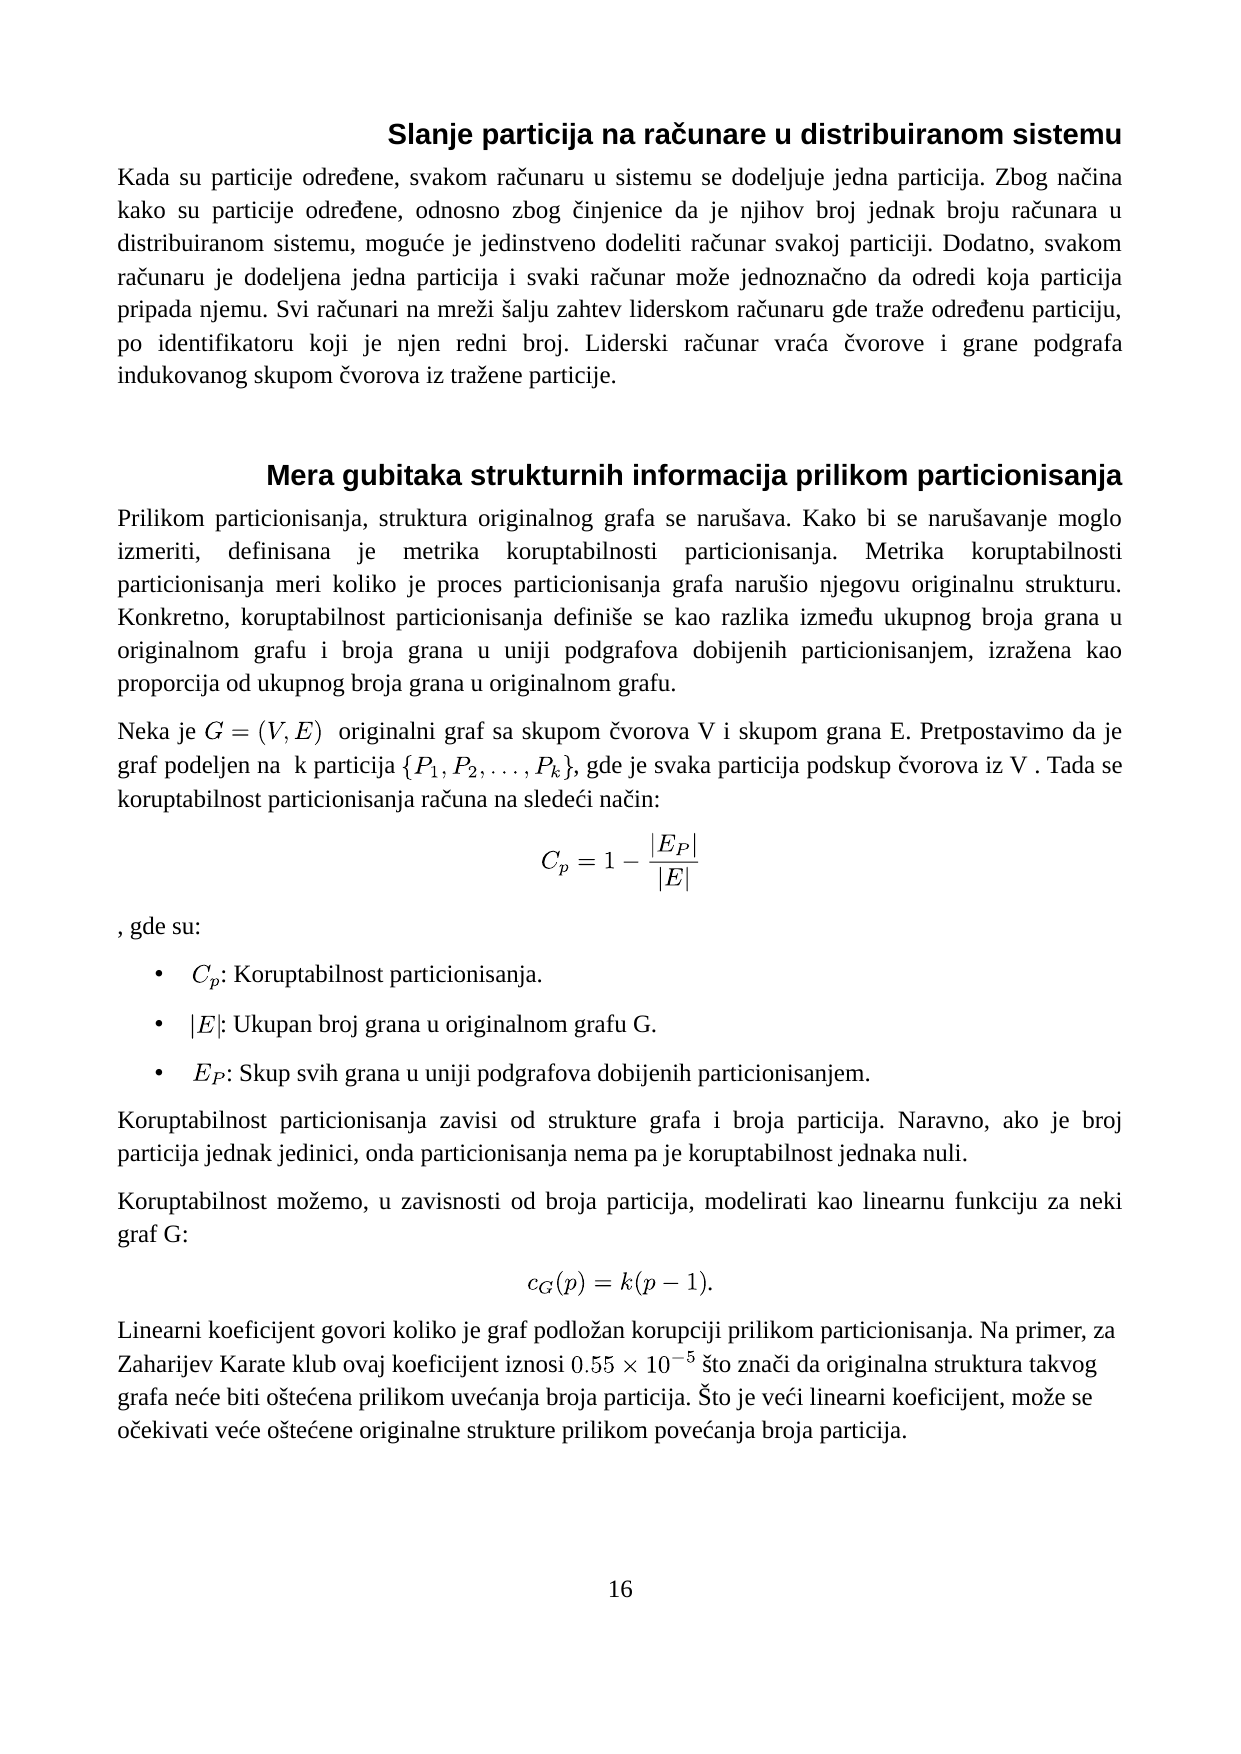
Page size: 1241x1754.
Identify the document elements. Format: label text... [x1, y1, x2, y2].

list : Ukupan broj grana u originalnom grafu G. [154, 1009, 1123, 1039]
text Koruptabilnost particionisanja zavisi od strukture grafa i broja particija. Naravno, ako je broj particija jednak jedinici, onda particionisanja nema pa je koruptabilnost jednaka nuli. [117, 1105, 1123, 1167]
subtitle Mera gubitaka strukturnih informacija prilikom particionisanja [117, 458, 1123, 491]
list : Koruptabilnost particionisanja. [154, 959, 1123, 990]
text Neka je originalni graf sa skupom čvorova V i skupom grana E. Pretpostavimo da je graf podeljen na k particija , gde je svaka particija podskup čvorova iz V . Tada se koruptabilnost particionisanja računa na sledeći način: [117, 716, 1123, 813]
text , gde su: [117, 911, 1123, 940]
text Koruptabilnost možemo, u zavisnosti od broja particija, modelirati kao linearnu funkciju za neki graf G: [117, 1186, 1123, 1248]
text Linearni koeficijent govori koliko je graf podložan korupciji prilikom particionisanja. Na primer, za Zaharijev Karate klub ovaj koeficijent iznosi što znači da originalna struktura takvog grafa neće biti oštećena prilikom uvećanja broja particija. Što je veći linearni koeficijent, može se očekivati veće oštećene originalne strukture prilikom povećanja broja particija. [117, 1316, 1123, 1443]
text Kada su particije određene, svakom računaru u sistemu se dodeljuje jedna particija. Zbog načina kako su particije određene, odnosno zbog činjenice da je njihov broj jednak broju računara u distribuiranom sistemu, moguće je jedinstveno dodeliti računar svakoj particiji. Dodatno, svakom računaru je dodeljena jedna particija i svaki računar može jednoznačno da odredi koja particija pripada njemu. Svi računari na mreži šalju zahtev liderskom računaru gde traže određenu particiju, po identifikatoru koji je njen redni broj. Liderski računar vraća čvorove i grane podgrafa indukovanog skupom čvorova iz tražene particije. [117, 162, 1123, 389]
text Prilikom particionisanja, struktura originalnog grafa se narušava. Kako bi se narušavanje moglo izmeriti, definisana je metrika koruptabilnosti particionisanja. Metrika koruptabilnosti particionisanja meri koliko je proces particionisanja grafa narušio njegovu originalnu strukturu. Konkretno, koruptabilnost particionisanja definiše se kao razlika između ukupnog broja grana u originalnom grafu i broja grana u uniji podgrafova dobijenih particionisanjem, izražena kao proporcija od ukupnog broja grana u originalnom grafu. [117, 503, 1123, 697]
list : Skup svih grana u uniji podgrafova dobijenih particionisanjem. [154, 1058, 1123, 1087]
text . [117, 1267, 1123, 1297]
subtitle Slanje particija na računare u distribuiranom sistemu [117, 117, 1123, 151]
